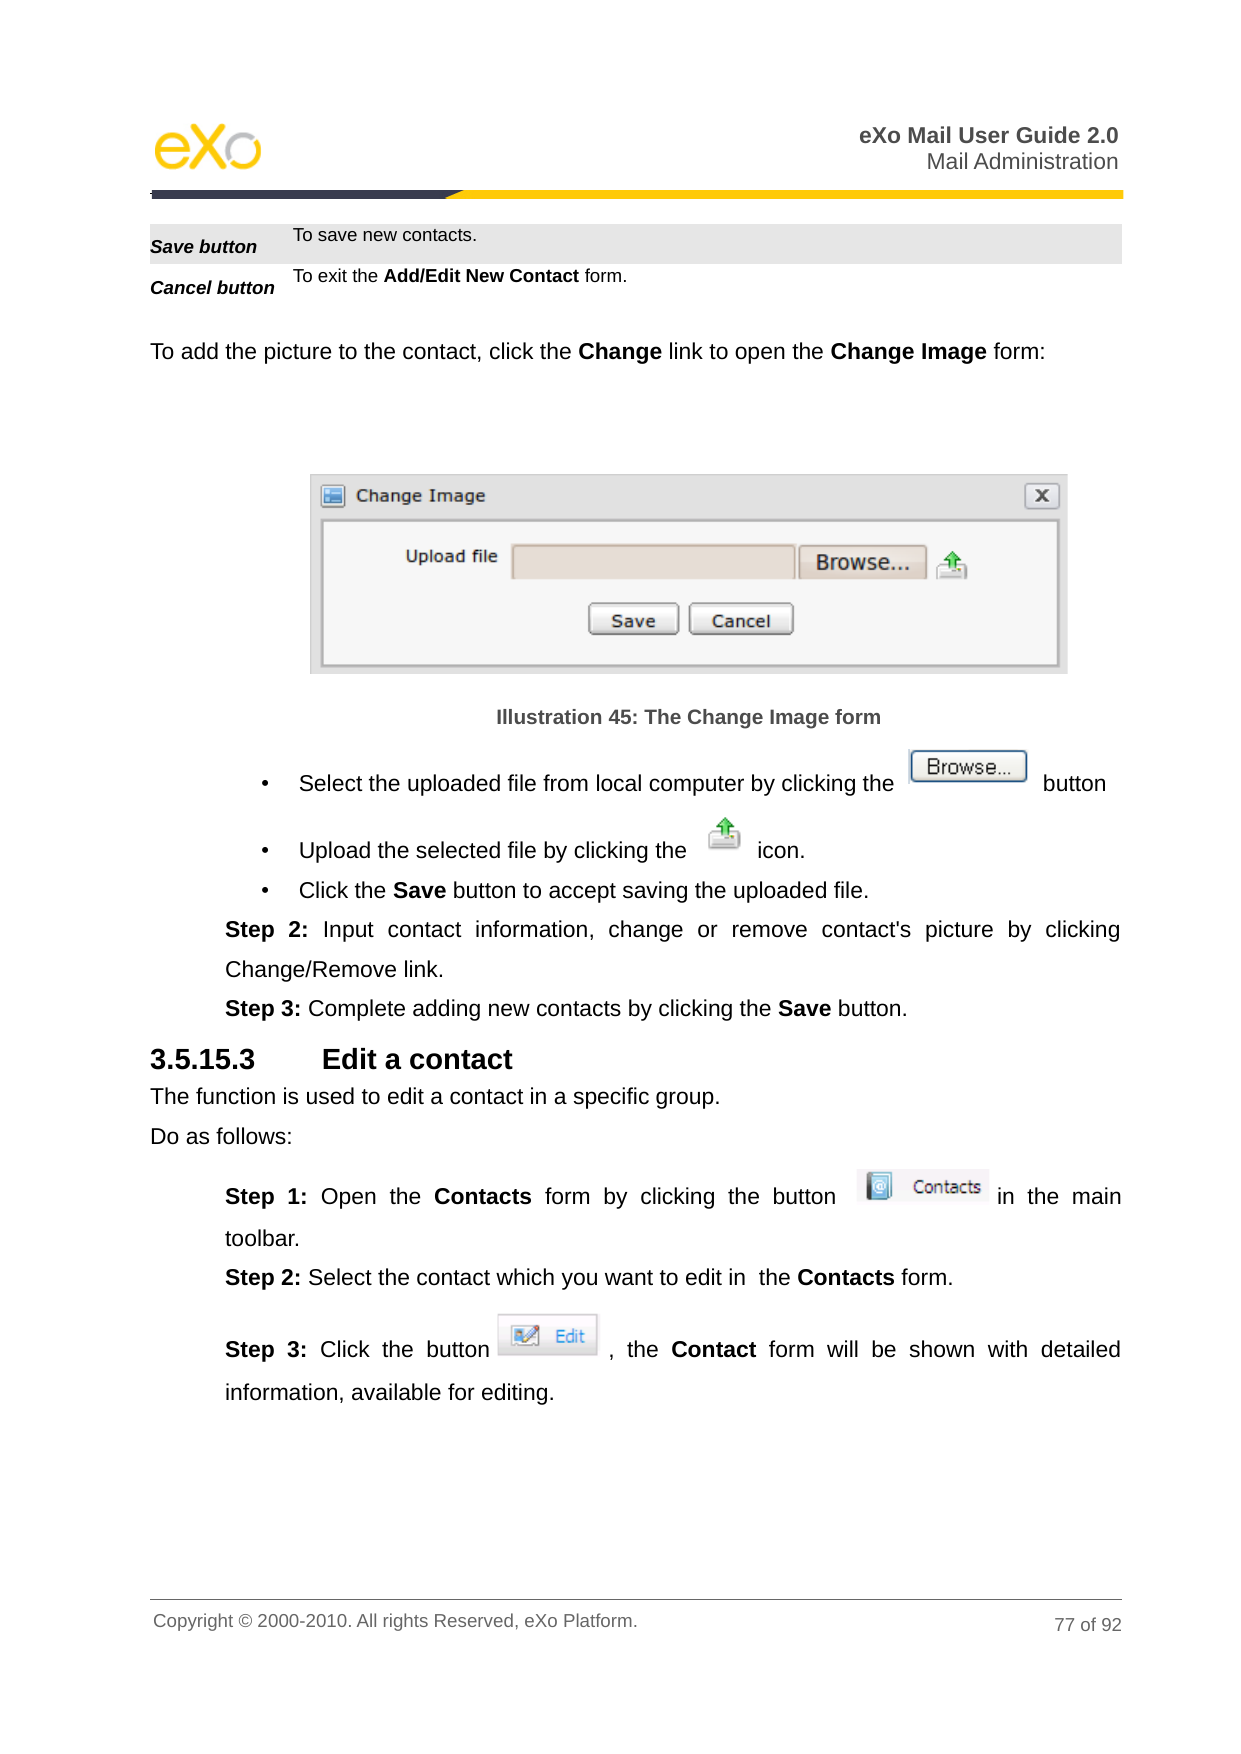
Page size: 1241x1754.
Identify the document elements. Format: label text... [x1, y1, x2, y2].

list Step 2: Select the contact which you want to edit in the Contacts form. [187, 1264, 1122, 1291]
text Do as follows: [150, 1123, 1122, 1149]
picture [151, 190, 1124, 199]
table_cell To exit the Add/Edit New Contact form. [293, 265, 1122, 306]
list Step 1: Open the Contacts form by clicking the button in the main toolbar. [187, 1162, 1122, 1251]
list [310, 467, 1067, 474]
list Illustration 45: The Change Image form [310, 674, 1067, 729]
table_cell Cancel button [150, 265, 293, 306]
text The function is used to edit a contact in a specific group. [150, 1083, 1122, 1110]
subtitle Edit a contact [150, 1042, 1122, 1076]
table_cell Save button [150, 224, 293, 264]
picture [908, 749, 1029, 784]
picture [155, 123, 262, 170]
picture [856, 1169, 990, 1205]
picture [310, 474, 1068, 674]
picture [497, 1311, 601, 1359]
list Upload the selected file by clicking the icon. [261, 809, 1122, 864]
list Click the Save button to accept saving the uploaded file. [261, 877, 1122, 903]
list Select the uploaded file from local computer by clicking the button [261, 377, 1122, 796]
list Step 3: Complete adding new contacts by clicking the Save button. [187, 995, 1122, 1022]
list Step 3: Click the button, the Contact form will be shown with detailed information, available for editing. [187, 1304, 1122, 1405]
list Step 2: Input contact information, change or remove contact's picture by clicking Change/Remove link. [187, 916, 1122, 982]
picture [707, 817, 744, 852]
table_cell To save new contacts. [293, 224, 1122, 264]
text To add the picture to the contact, click the Change link to open the Change Image form: [150, 338, 1122, 364]
